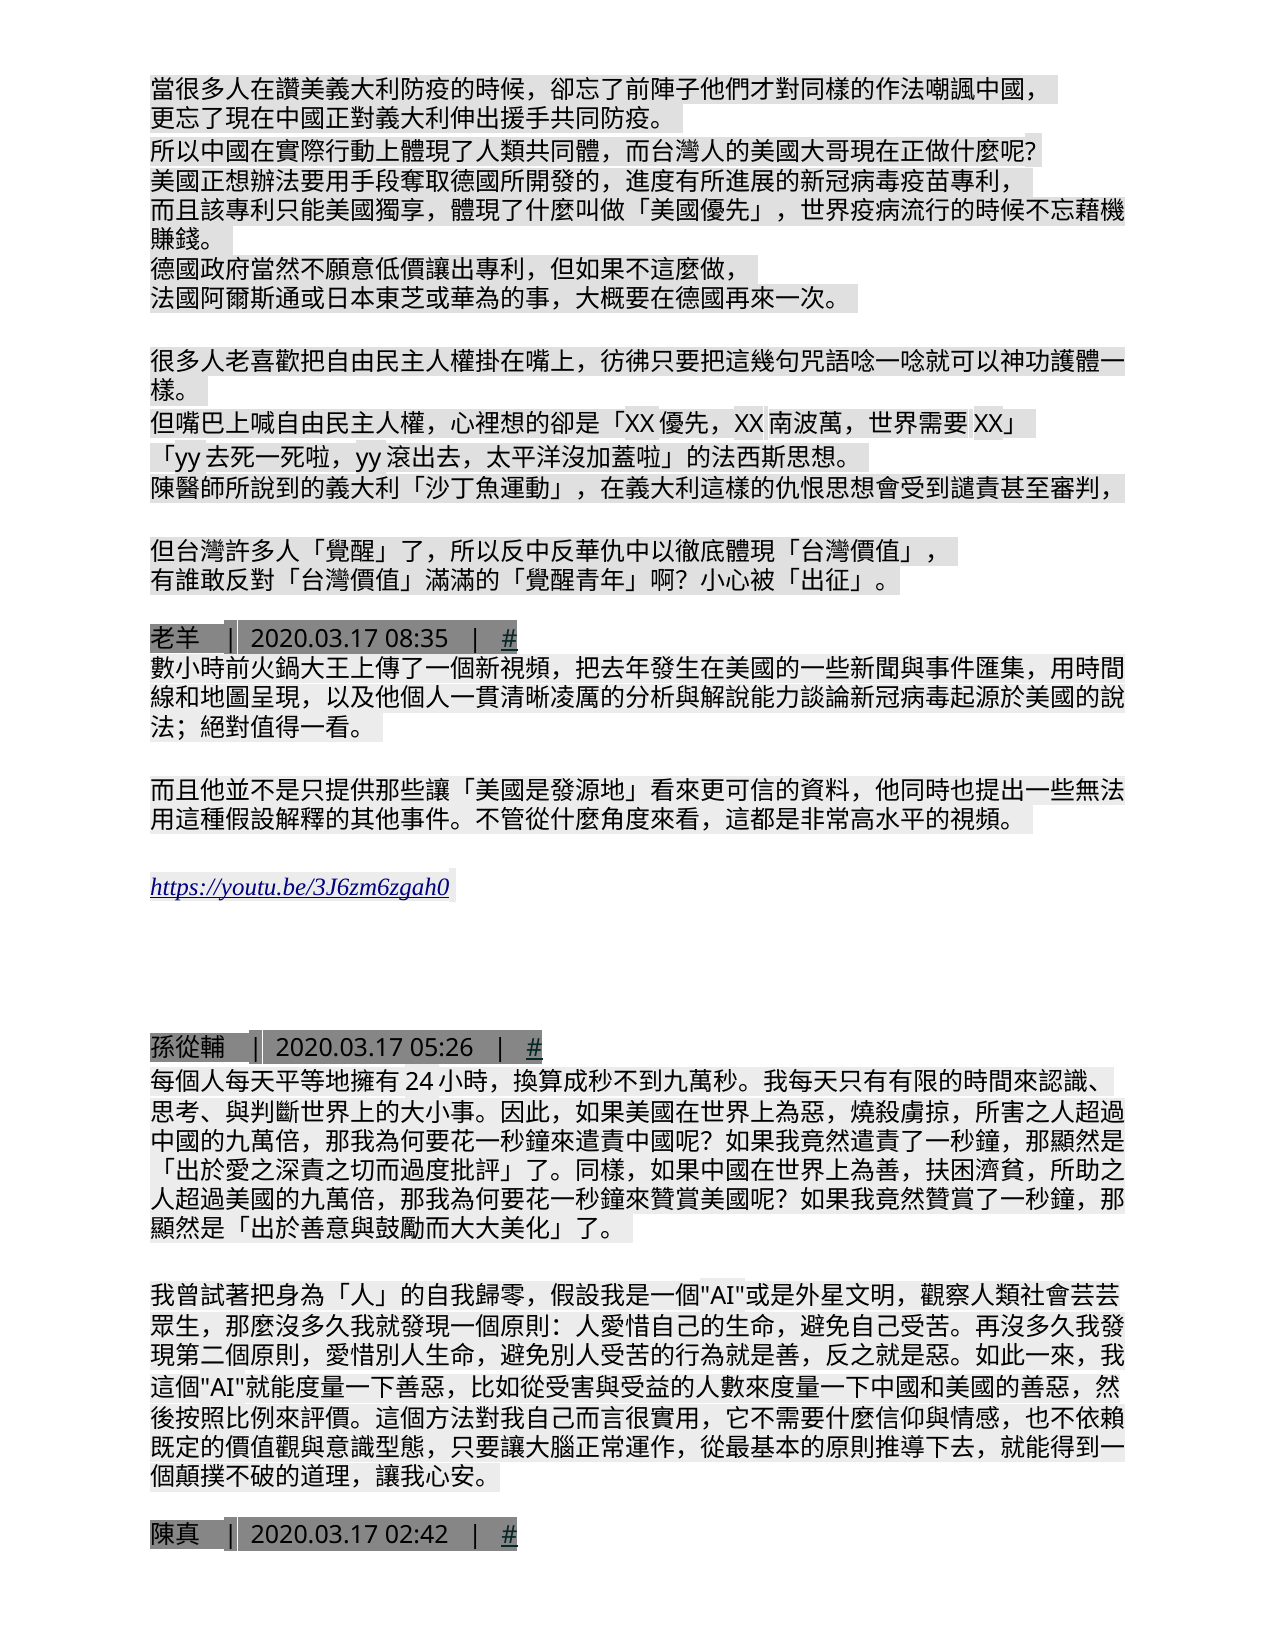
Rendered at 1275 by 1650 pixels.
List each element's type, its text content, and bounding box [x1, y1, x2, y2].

text 每個人每天平等地擁有24小時，換算成秒不到九萬秒。我每天只有有限的時間來認識、思考、與判斷世界上的大小事。因此，如果美國在世界上為惡，燒殺虜掠，所害之人超過中國的九萬倍，那我為何要花一秒鐘來遣責中國呢？如果我竟然遣責了一秒鐘，那顯然是「出於愛之深責之切而過度批評」了。同樣，如果中國在世界上為善，扶困濟貧，所助之人超過美國的九萬倍，那我為何要花一秒鐘來贊賞美國呢？如果我竟然贊賞了一秒鐘，那顯然是「出於善意與鼓勵而大大美化」了。 我曾試著把身為「人」的自我歸零，假設我是一個"AI"或是外星文明，觀察人類社會芸芸眾生，那麼沒多久我就發現一個原則：人愛惜自己的生命，避免自己受苦。再沒多久我發現第二個原則，愛惜別人生命，避免別人受苦的行為就是善，反之就是惡。如此一來，我這個"AI"就能度量一下善惡，比如從受害與受益的人數來度量一下中國和美國的善惡，然後按照比例來評價。這個方法對我自己而言很實用，它不需要什麼信仰與情感，也不依賴既定的價值觀與意識型態，只要讓大腦正常運作，從最基本的原則推導下去，就能得到一個顛撲不破的道理，讓我心安。 [150, 1064, 1125, 1492]
text 孫從輔 | 2020.03.17 05:26 | # [150, 1029, 1125, 1064]
text 當很多人在讚美義大利防疫的時候，卻忘了前陣子他們才對同樣的作法嘲諷中國， 更忘了現在中國正對義大利伸出援手共同防疫。 所以中國在實際行動上體現了人類共同體，而台灣人的美國大哥現在正做什麼呢? 美國正想辦法要用手段奪取德國所開發的，進度有所進展的新冠病毒疫苗專利， 而且該專利只能美國獨享，體現了什麼叫做「美國優先」，世界疫病流行的時候不忘藉機賺錢。 德國政府當然不願意低價讓出專利，但如果不這麼做， 法國阿爾斯通或日本東芝或華為的事，大概要在德國再來一次。 很多人老喜歡把自由民主人權掛在嘴上，彷彿只要把這幾句咒語唸一唸就可以神功護體一樣。 但嘴巴上喊自由民主人權，心裡想的卻是「XX優先，XX南波萬，世界需要XX」 「yy去死一死啦，yy滾出去，太平洋沒加蓋啦」的法西斯思想。 陳醫師所說到的義大利「沙丁魚運動」，在義大利這樣的仇恨思想會受到譴責甚至審判， 但台灣許多人「覺醒」了，所以反中反華仇中以徹底體現「台灣價值」， 有誰敢反對「台灣價值」滿滿的「覺醒青年」啊？小心被「出征」。 [150, 75, 1125, 595]
text 陳真 | 2020.03.17 02:42 | # [150, 1517, 1125, 1551]
text 老羊 | 2020.03.17 08:35 | # [150, 620, 1125, 654]
text 數小時前火鍋大王上傳了一個新視頻，把去年發生在美國的一些新聞與事件匯集，用時間線和地圖呈現，以及他個人一貫清晰凌厲的分析與解說能力談論新冠病毒起源於美國的說法；絕對值得一看。 而且他並不是只提供那些讓「美國是發源地」看來更可信的資料，他同時也提出一些無法用這種假設解釋的其他事件。不管從什麼角度來看，這都是非常高水平的視頻。 https://youtu.be/3J6zm6zgah0 [150, 654, 1125, 1004]
